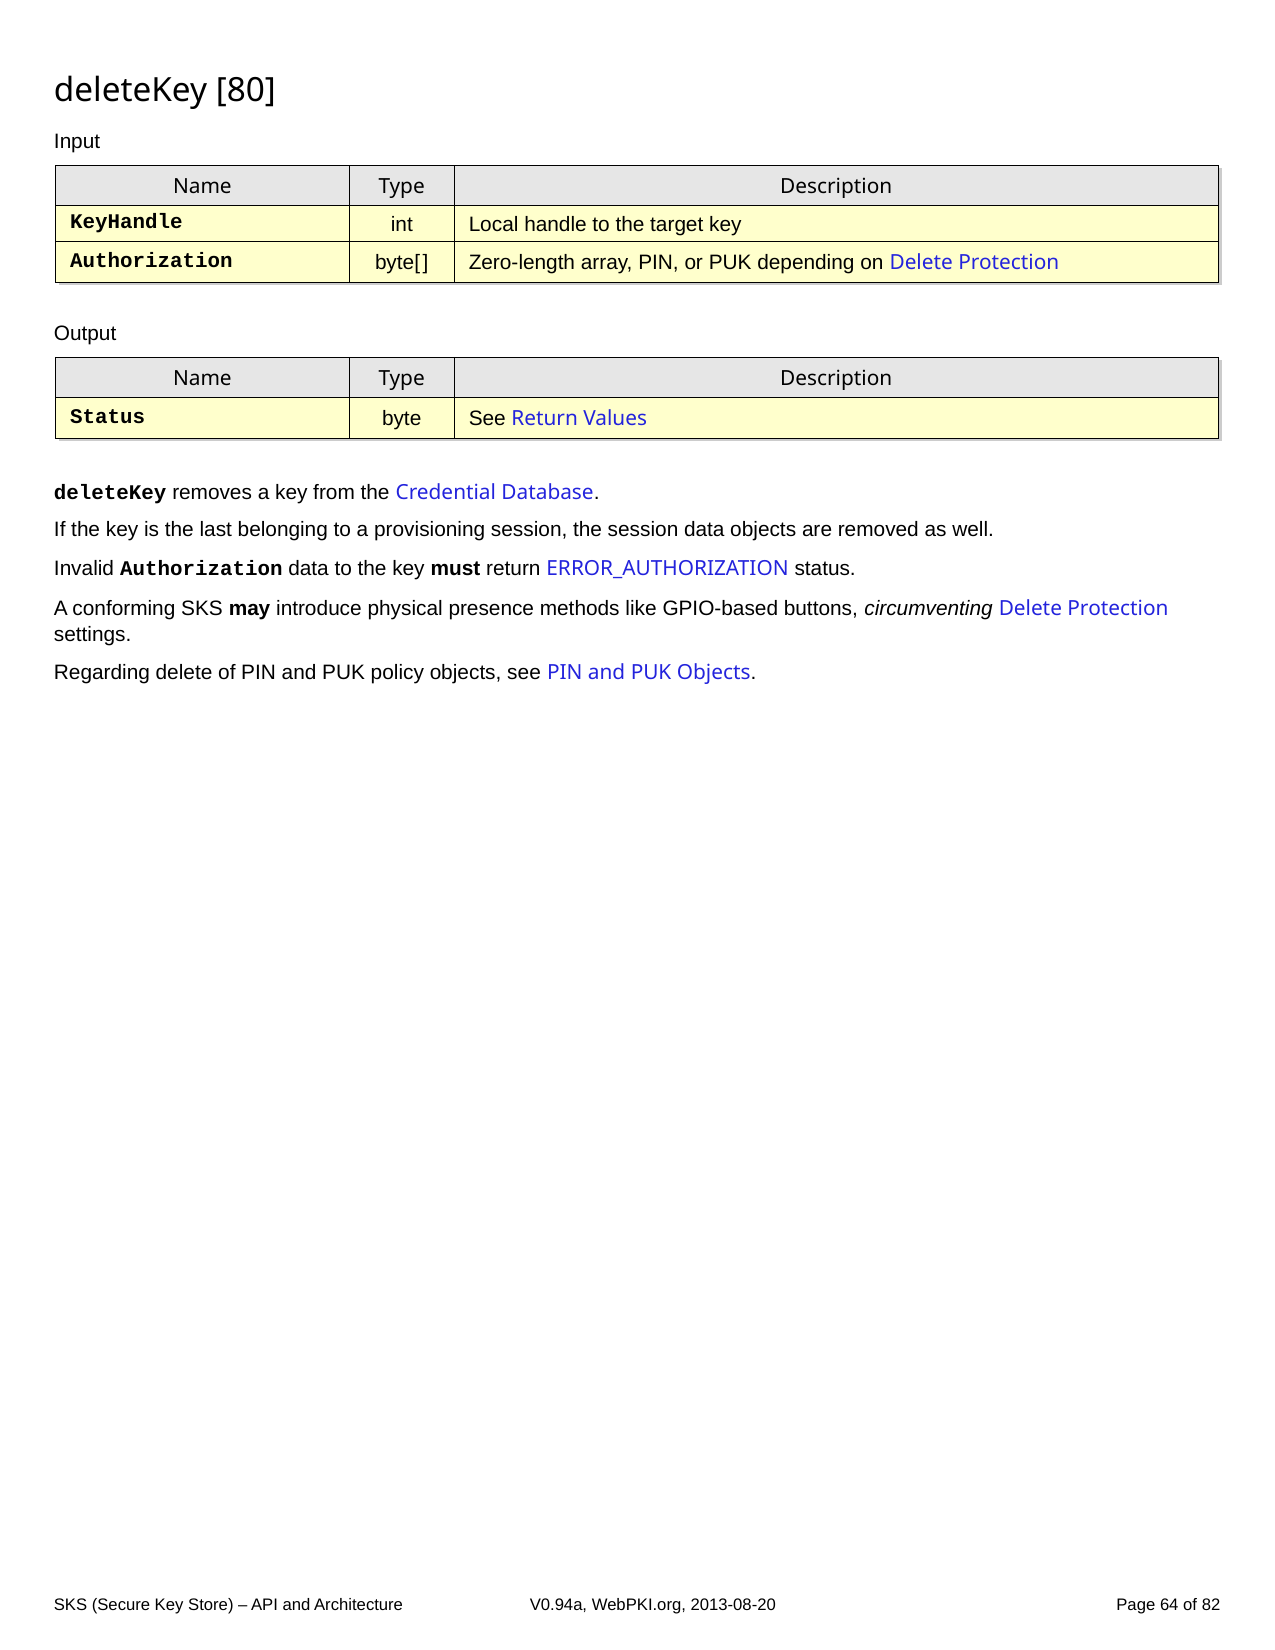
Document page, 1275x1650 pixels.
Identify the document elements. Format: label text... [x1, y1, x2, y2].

table_header Type [350, 358, 454, 397]
text A conforming SKS may introduce physical presence methods like GPIO-based buttons, circumventing Delete Protection settings. [54, 593, 1221, 646]
text If the key is the last belonging to a provisioning session, the session data objects are removed as well. [54, 517, 1221, 541]
text deleteKey removes a key from the Credential Database. [54, 477, 1221, 506]
text Invalid Authorization data to the key must return ERROR_AUTHORIZATION status. [54, 553, 1221, 582]
table_cell byte [350, 398, 454, 438]
text Output [54, 321, 1221, 345]
table_cell Status [56, 398, 349, 438]
table_cell Authorization [56, 242, 349, 282]
text Input [54, 129, 1221, 153]
table_cell KeyHandle [56, 206, 349, 241]
table_cell See Return Values [455, 398, 1218, 438]
table_cell Local handle to the target key [455, 206, 1218, 241]
table_header Description [455, 166, 1218, 205]
table_cell Zero-length array, PIN, or PUK depending on Delete Protection [455, 242, 1218, 282]
table_cell byte⁮[ ] [350, 242, 454, 282]
text Regarding delete of PIN and PUK policy objects, see PIN and PUK Objects. [54, 657, 1221, 686]
table_cell int [350, 206, 454, 241]
table_header Type [350, 166, 454, 205]
table_header Name [56, 358, 349, 397]
subtitle deleteKey [80] [54, 66, 1221, 111]
table_header Name [56, 166, 349, 205]
table_header Description [455, 358, 1218, 397]
